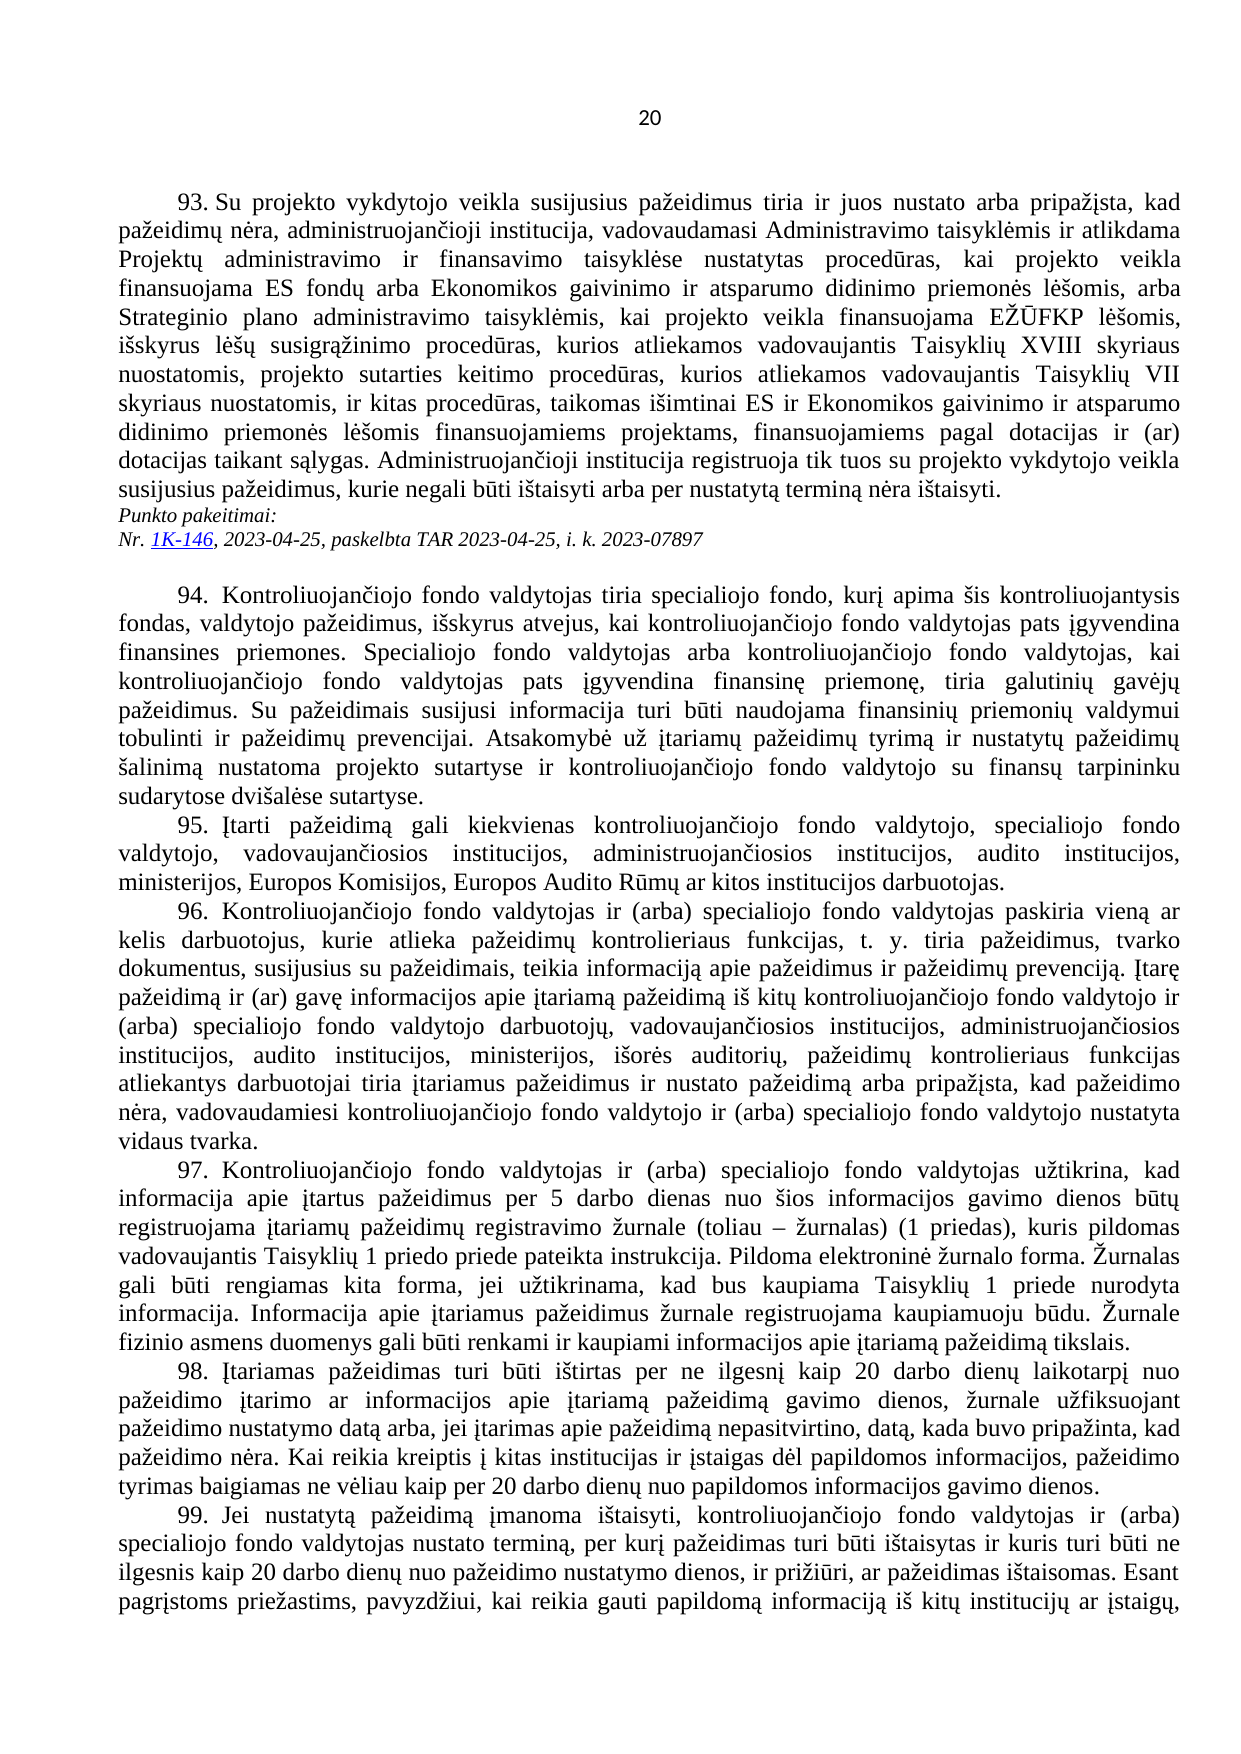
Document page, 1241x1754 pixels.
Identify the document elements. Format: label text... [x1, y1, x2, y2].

text 97. Kontroliuojančiojo fondo valdytojas ir (arba) specialiojo fondo valdytojas užtikrina, kad informacija apie įtartus pažeidimus per 5 darbo dienas nuo šios informacijos gavimo dienos būtų registruojama įtariamų pažeidimų registravimo žurnale (toliau – žurnalas) (1 priedas), kuris pildomas vadovaujantis Taisyklių 1 priedo priede pateikta instrukcija. Pildoma elektroninė žurnalo forma. Žurnalas gali būti rengiamas kita forma, jei užtikrinama, kad bus kaupiama Taisyklių 1 priede nurodyta informacija. Informacija apie įtariamus pažeidimus žurnale registruojama kaupiamuoju būdu. Žurnale fizinio asmens duomenys gali būti renkami ir kaupiami informacijos apie įtariamą pažeidimą tikslais. [118, 1155, 1181, 1356]
text 94. Kontroliuojančiojo fondo valdytojas tiria specialiojo fondo, kurį apima šis kontroliuojantysis fondas, valdytojo pažeidimus, išskyrus atvejus, kai kontroliuojančiojo fondo valdytojas pats įgyvendina finansines priemones. Specialiojo fondo valdytojas arba kontroliuojančiojo fondo valdytojas, kai kontroliuojančiojo fondo valdytojas pats įgyvendina finansinę priemonę, tiria galutinių gavėjų pažeidimus. Su pažeidimais susijusi informacija turi būti naudojama finansinių priemonių valdymui tobulinti ir pažeidimų prevencijai. Atsakomybė už įtariamų pažeidimų tyrimą ir nustatytų pažeidimų šalinimą nustatoma projekto sutartyse ir kontroliuojančiojo fondo valdytojo su finansų tarpininku sudarytose dvišalėse sutartyse. [118, 580, 1181, 810]
text Punkto pakeitimai: [118, 503, 1181, 527]
text Nr. 1K-146, 2023-04-25, paskelbta TAR 2023-04-25, i. k. 2023-07897 [118, 527, 1181, 551]
text 93. Su projekto vykdytojo veikla susijusius pažeidimus tiria ir juos nustato arba pripažįsta, kad pažeidimų nėra, administruojančioji institucija, vadovaudamasi Administravimo taisyklėmis ir atlikdama Projektų administravimo ir finansavimo taisyklėse nustatytas procedūras, kai projekto veikla finansuojama ES fondų arba Ekonomikos gaivinimo ir atsparumo didinimo priemonės lėšomis, arba Strateginio plano administravimo taisyklėmis, kai projekto veikla finansuojama EŽŪFKP lėšomis, išskyrus lėšų susigrąžinimo procedūras, kurios atliekamos vadovaujantis Taisyklių XVIII skyriaus nuostatomis, projekto sutarties keitimo procedūras, kurios atliekamos vadovaujantis Taisyklių VII skyriaus nuostatomis, ir kitas procedūras, taikomas išimtinai ES ir Ekonomikos gaivinimo ir atsparumo didinimo priemonės lėšomis finansuojamiems projektams, finansuojamiems pagal dotacijas ir (ar) dotacijas taikant sąlygas. Administruojančioji institucija registruoja tik tuos su projekto vykdytojo veikla susijusius pažeidimus, kurie negali būti ištaisyti arba per nustatytą terminą nėra ištaisyti. [118, 187, 1181, 503]
text 99. Jei nustatytą pažeidimą įmanoma ištaisyti, kontroliuojančiojo fondo valdytojas ir (arba) specialiojo fondo valdytojas nustato terminą, per kurį pažeidimas turi būti ištaisytas ir kuris turi būti ne ilgesnis kaip 20 darbo dienų nuo pažeidimo nustatymo dienos, ir prižiūri, ar pažeidimas ištaisomas. Esant pagrįstoms priežastims, pavyzdžiui, kai reikia gauti papildomą informaciją iš kitų institucijų ar įstaigų, [118, 1500, 1181, 1615]
text 95. Įtarti pažeidimą gali kiekvienas kontroliuojančiojo fondo valdytojo, specialiojo fondo valdytojo, vadovaujančiosios institucijos, administruojančiosios institucijos, audito institucijos, ministerijos, Europos Komisijos, Europos Audito Rūmų ar kitos institucijos darbuotojas. [118, 810, 1181, 896]
text 96. Kontroliuojančiojo fondo valdytojas ir (arba) specialiojo fondo valdytojas paskiria vieną ar kelis darbuotojus, kurie atlieka pažeidimų kontrolieriaus funkcijas, t. y. tiria pažeidimus, tvarko dokumentus, susijusius su pažeidimais, teikia informaciją apie pažeidimus ir pažeidimų prevenciją. Įtarę pažeidimą ir (ar) gavę informacijos apie įtariamą pažeidimą iš kitų kontroliuojančiojo fondo valdytojo ir (arba) specialiojo fondo valdytojo darbuotojų, vadovaujančiosios institucijos, administruojančiosios institucijos, audito institucijos, ministerijos, išorės auditorių, pažeidimų kontrolieriaus funkcijas atliekantys darbuotojai tiria įtariamus pažeidimus ir nustato pažeidimą arba pripažįsta, kad pažeidimo nėra, vadovaudamiesi kontroliuojančiojo fondo valdytojo ir (arba) specialiojo fondo valdytojo nustatyta vidaus tvarka. [118, 896, 1181, 1155]
text 98. Įtariamas pažeidimas turi būti ištirtas per ne ilgesnį kaip 20 darbo dienų laikotarpį nuo pažeidimo įtarimo ar informacijos apie įtariamą pažeidimą gavimo dienos, žurnale užfiksuojant pažeidimo nustatymo datą arba, jei įtarimas apie pažeidimą nepasitvirtino, datą, kada buvo pripažinta, kad pažeidimo nėra. Kai reikia kreiptis į kitas institucijas ir įstaigas dėl papildomos informacijos, pažeidimo tyrimas baigiamas ne vėliau kaip per 20 darbo dienų nuo papildomos informacijos gavimo dienos. [118, 1356, 1181, 1500]
